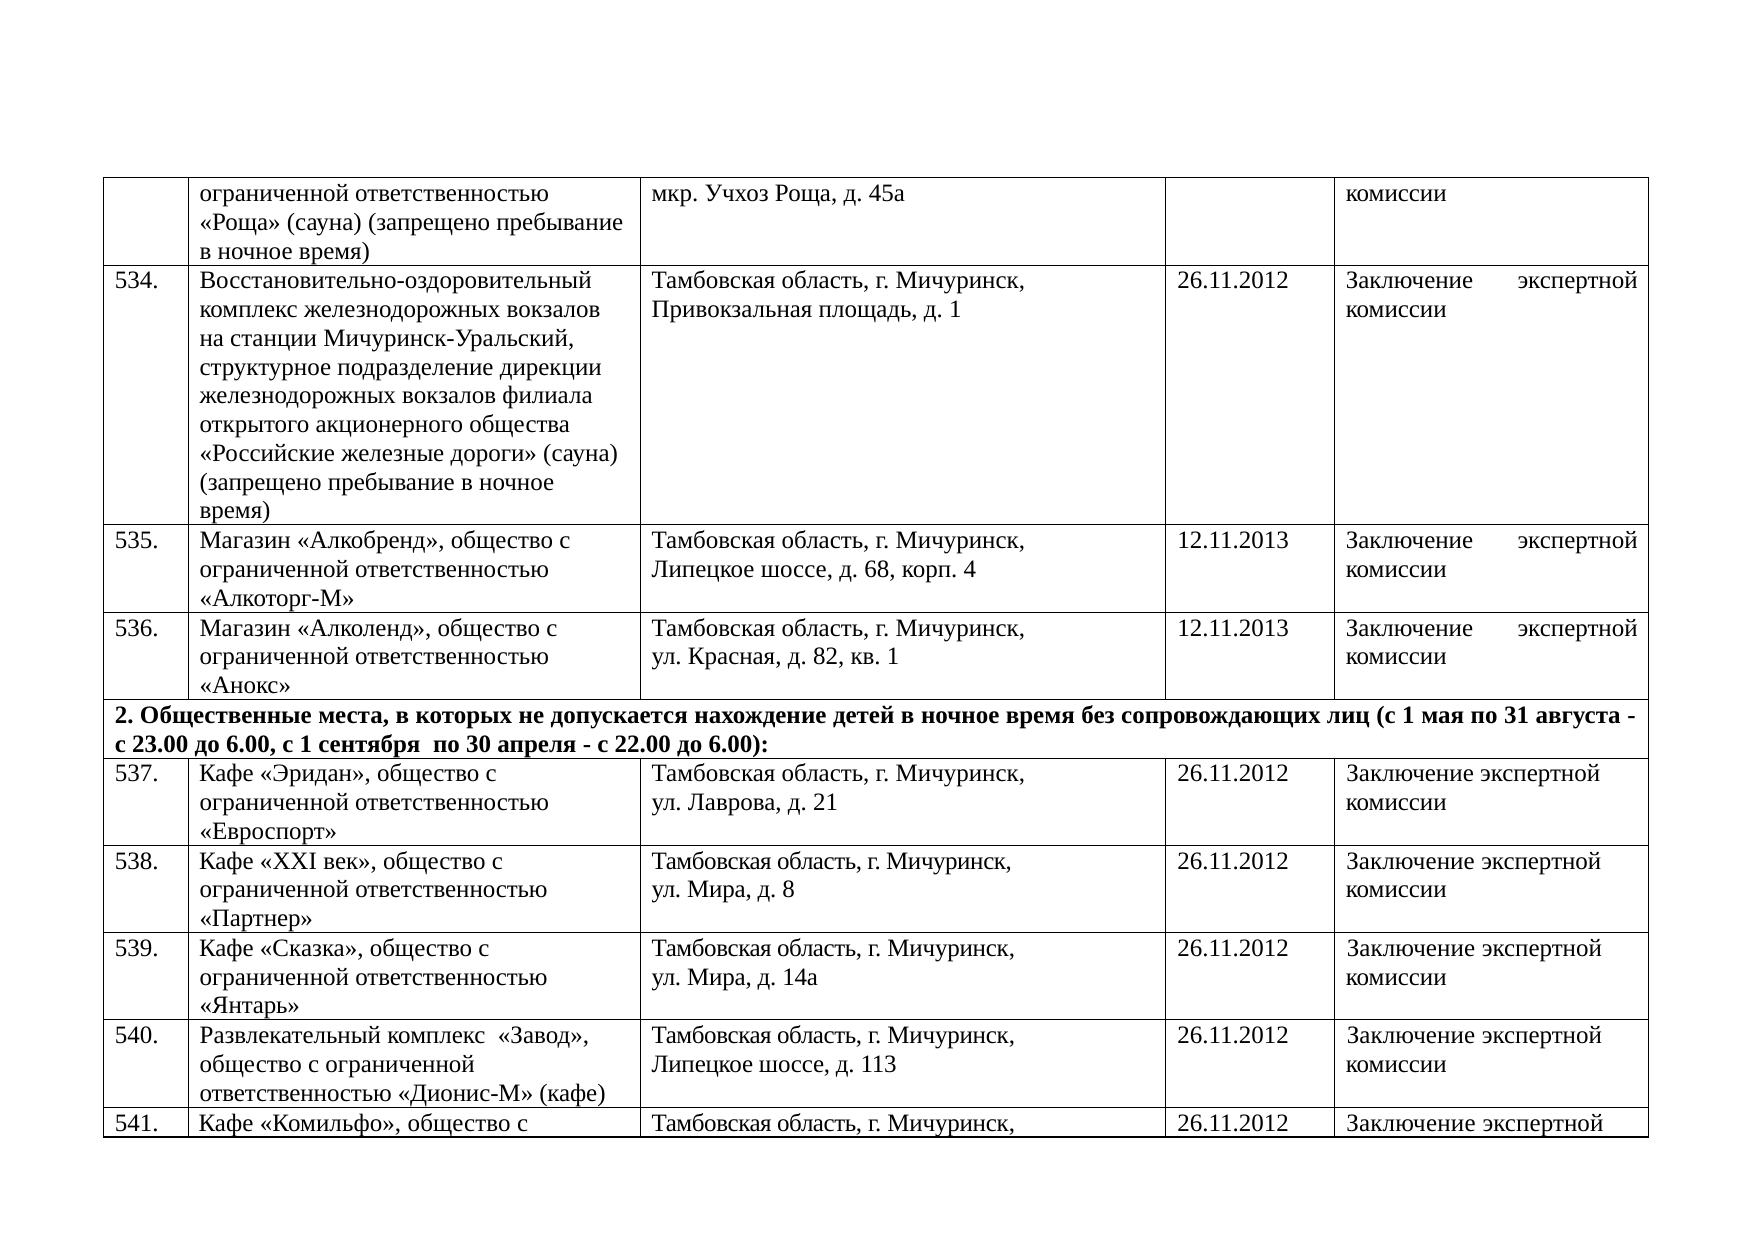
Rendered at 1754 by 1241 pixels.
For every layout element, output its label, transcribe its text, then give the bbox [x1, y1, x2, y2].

table_cell 26.11.2012 [1166, 933, 1334, 1019]
table_cell [104, 1108, 188, 1136]
table_cell Тамбовская область, г. Мичуринск, Привокзальная площадь, д. 1 [641, 266, 1165, 524]
table_cell 26.11.2012 [1166, 846, 1334, 932]
table_cell Тамбовская область, г. Мичуринск, ул. Мира, д. 8 [641, 846, 1165, 932]
table_cell [104, 178, 188, 264]
table_cell Заключение экспертной комиссии [1335, 759, 1648, 845]
table_cell [104, 846, 188, 932]
table_cell Тамбовская область, г. Мичуринск, Липецкое шоссе, д. 68, корп. 4 [641, 525, 1165, 612]
table_cell Заключение экспертной комиссии [1335, 933, 1648, 1019]
table_cell ограниченной ответственностью «Роща» (сауна) (запрещено пребывание в ночное время) [189, 178, 640, 264]
table_cell [104, 1020, 188, 1107]
table_cell Магазин «Алкобренд», общество с ограниченной ответственностью «Алкоторг-М» [189, 525, 640, 612]
table_cell [104, 525, 188, 612]
table_cell [104, 933, 188, 1019]
table_cell 12.11.2013 [1166, 613, 1334, 699]
table_cell 26.11.2012 [1166, 1020, 1334, 1107]
table_cell Заключение экспертной комиссии [1335, 613, 1648, 699]
table_cell 2. Общественные места, в которых не допускается нахождение детей в ночное время без сопровождающих лиц (с 1 мая по 31 августа - с 23.00 до 6.00, с 1 сентября по 30 апреля - с 22.00 до 6.00): [104, 700, 1648, 757]
table_cell [104, 759, 188, 845]
table_cell Тамбовская область, г. Мичуринск, ул. Лаврова, д. 21 [641, 759, 1165, 845]
table_cell Тамбовская область, г. Мичуринск, ул. Мира, д. 14а [641, 933, 1165, 1019]
table_cell [104, 613, 188, 699]
table_cell Заключение экспертной комиссии [1335, 266, 1648, 524]
table_cell [104, 266, 188, 524]
table_cell мкр. Учхоз Роща, д. 45а [641, 178, 1165, 264]
table_cell Тамбовская область, г. Мичуринск, Липецкое шоссе, д. 113 [641, 1020, 1165, 1107]
table_cell 26.11.2012 [1166, 1108, 1334, 1136]
table_cell комиссии [1335, 178, 1648, 264]
table_cell 26.11.2012 [1166, 266, 1334, 524]
table_cell Заключение экспертной комиссии [1335, 525, 1648, 612]
table_cell Восстановительно-оздоровительный комплекс железнодорожных вокзалов на станции Мичуринск-Уральский, структурное подразделение дирекции железнодорожных вокзалов филиала открытого акционерного общества «Российские железные дороги» (сауна) (запрещено пребывание в ночное время) [189, 266, 640, 524]
table_cell Тамбовская область, г. Мичуринск, ул. Красная, д. 82, кв. 1 [641, 613, 1165, 699]
table_cell Заключение экспертной комиссии [1335, 1020, 1648, 1107]
table_cell 12.11.2013 [1166, 525, 1334, 612]
table_cell Магазин «Алколенд», общество с ограниченной ответственностью «Анокс» [189, 613, 640, 699]
table_cell 26.11.2012 [1166, 759, 1334, 845]
table_cell Заключение экспертной комиссии [1335, 846, 1648, 932]
table_cell [1166, 178, 1334, 264]
